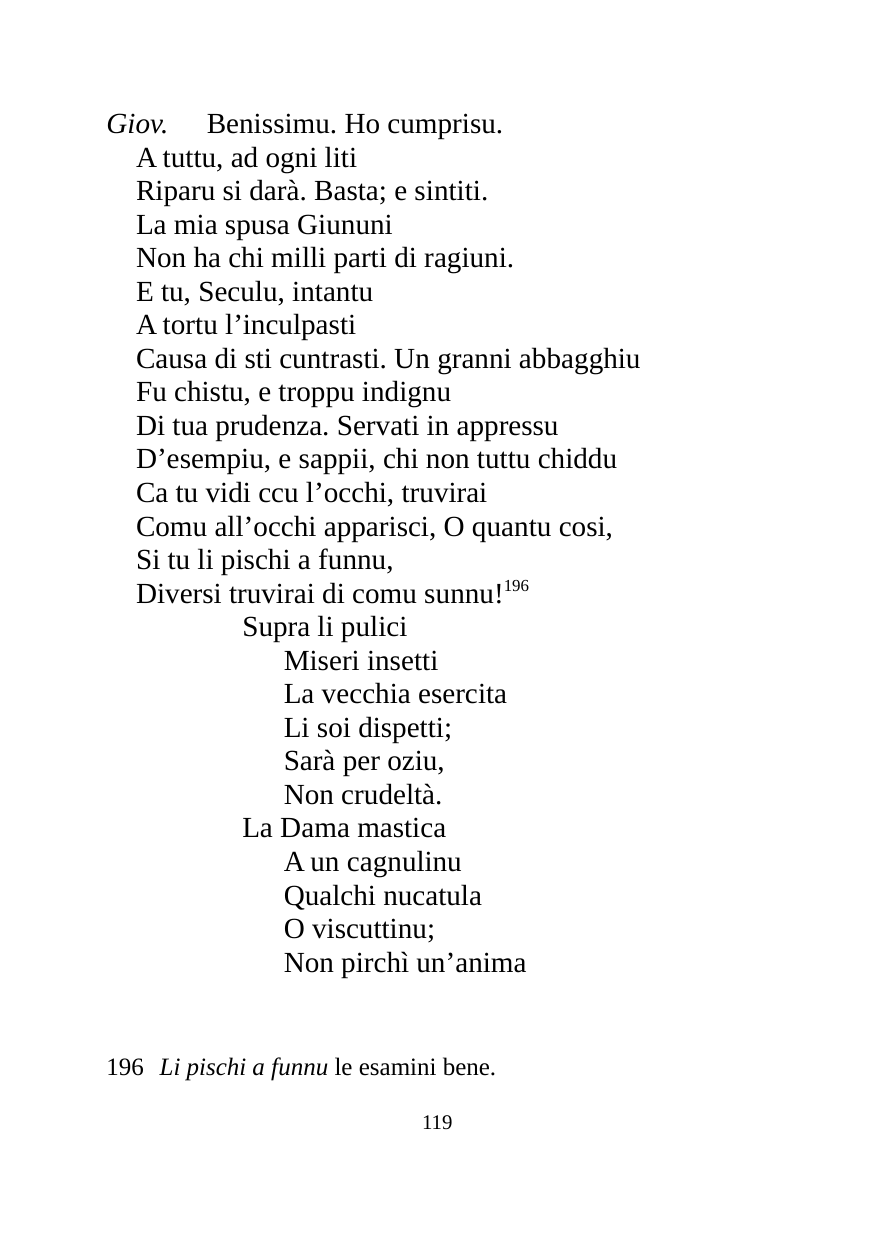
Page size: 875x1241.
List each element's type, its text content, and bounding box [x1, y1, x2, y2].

text Giov. Benissimu. Ho cumprisu. A tuttu, ad ogni liti Riparu si darà. Basta; e sintiti. La mia spusa Giununi Non ha chi milli parti di ragiuni. E tu, Seculu, intantu A tortu l’inculpasti Causa di sti cuntrasti. Un granni abbagghiu Fu chistu, e troppu indignu Di tua prudenza. Servati in appressu D’esempiu, e sappii, chi non tuttu chiddu Ca tu vidi ccu l’occhi, truvirai Comu all’occhi apparisci, O quantu cosi, Si tu li pischi a funnu, Diversi truvirai di comu sunnu! [106, 106, 768, 609]
text Supra li pulici Miseri insetti La vecchia esercita Li soi dispetti; Sarà per oziu, Non crudeltà. [242, 609, 768, 811]
text Li pischi a funnu le esamini bene. [106, 1052, 768, 1080]
text La Dama mastica A un cagnulinu Qualchi nucatula O viscuttinu; Non pirchì un’anima [242, 811, 768, 978]
